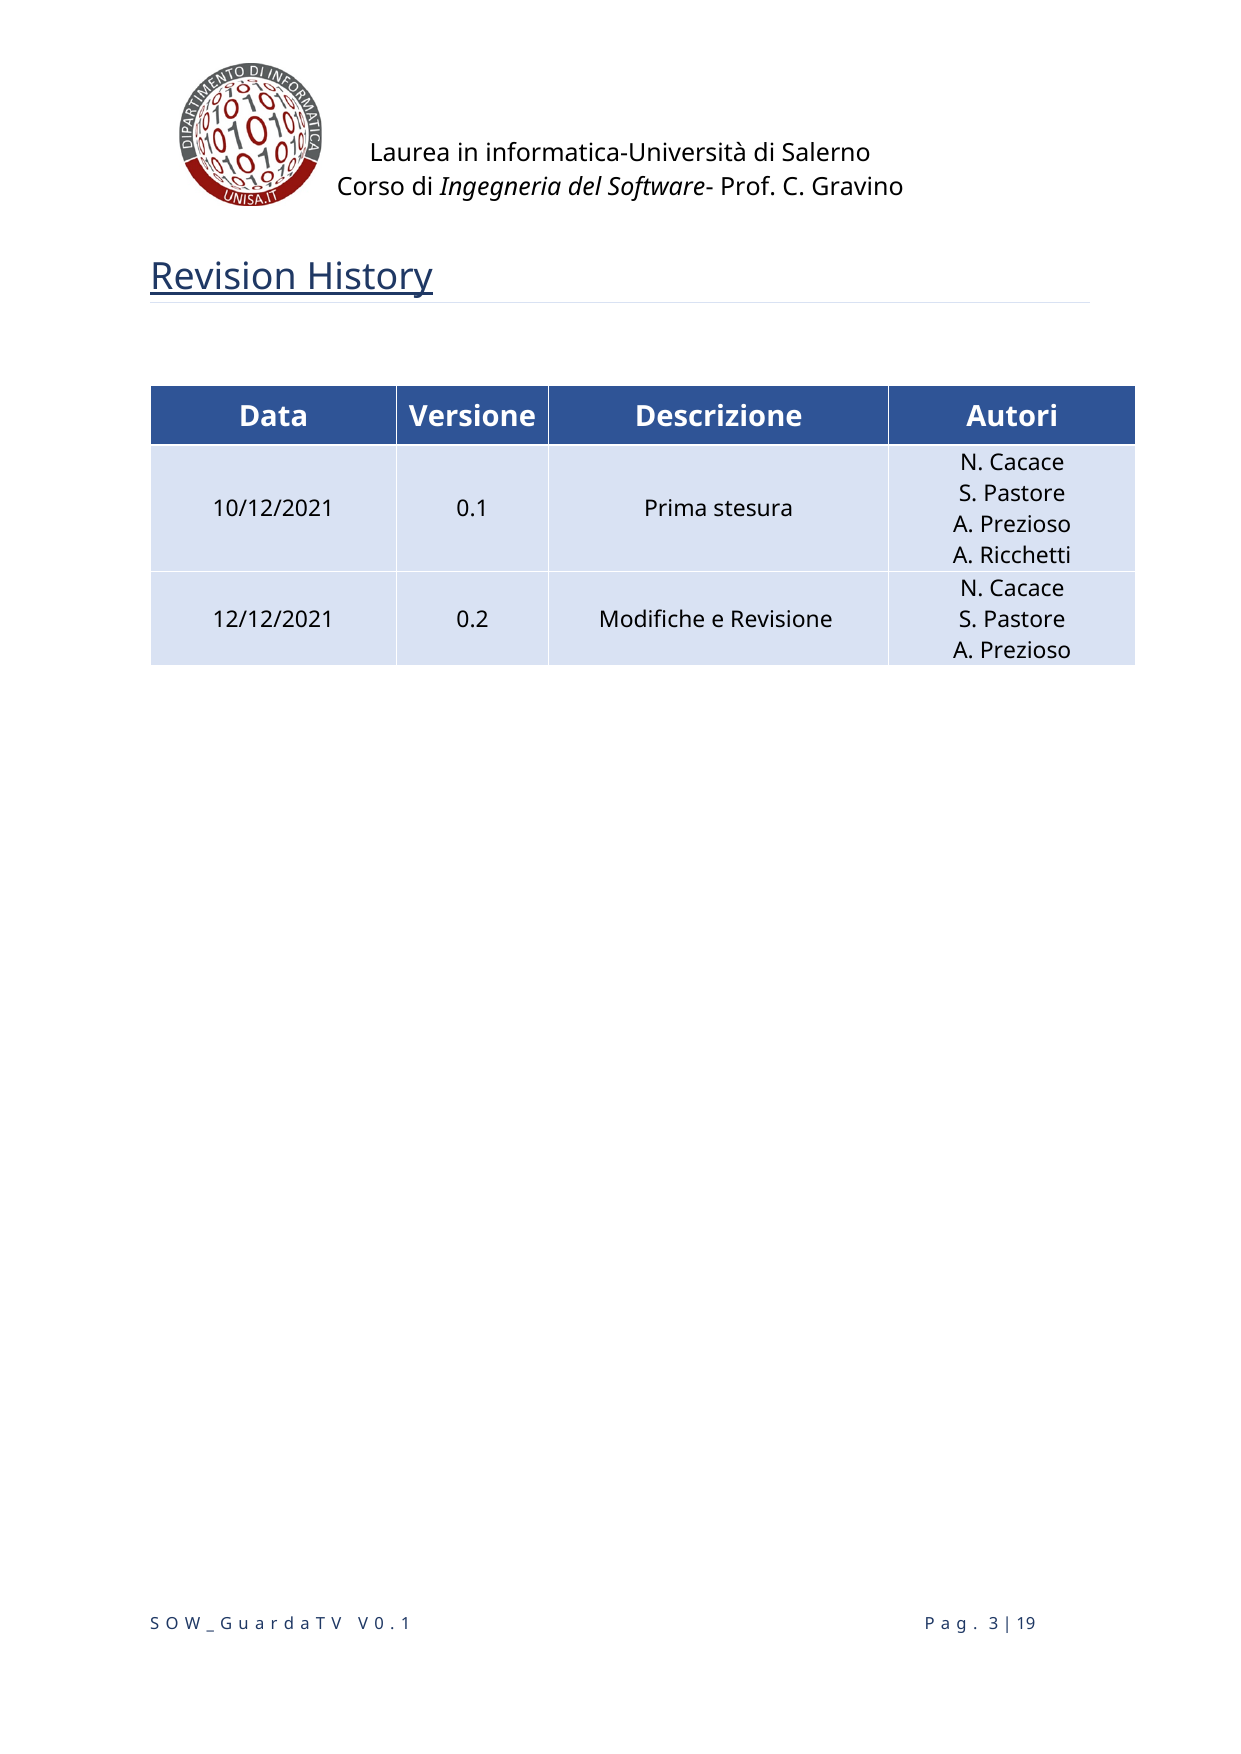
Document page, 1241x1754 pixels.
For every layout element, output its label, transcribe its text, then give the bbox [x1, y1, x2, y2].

table_header Data [151, 386, 396, 444]
table_cell N. Cacace S. Pastore A. Prezioso A. Ricchetti [889, 446, 1135, 571]
table_cell 0.2 [397, 572, 548, 665]
table_cell 0.1 [397, 446, 548, 571]
table_cell N. Cacace S. Pastore A. Prezioso [889, 572, 1135, 665]
table_header Descrizione [549, 386, 888, 444]
text Revision History [150, 249, 1090, 302]
table_header Versione [397, 386, 548, 444]
table_cell 12/12/2021 [151, 572, 396, 665]
table_header Autori [889, 386, 1135, 444]
table_cell Modifiche e Revisione [549, 572, 888, 665]
table_cell Prima stesura [549, 446, 888, 571]
table_cell 10/12/2021 [151, 446, 396, 571]
